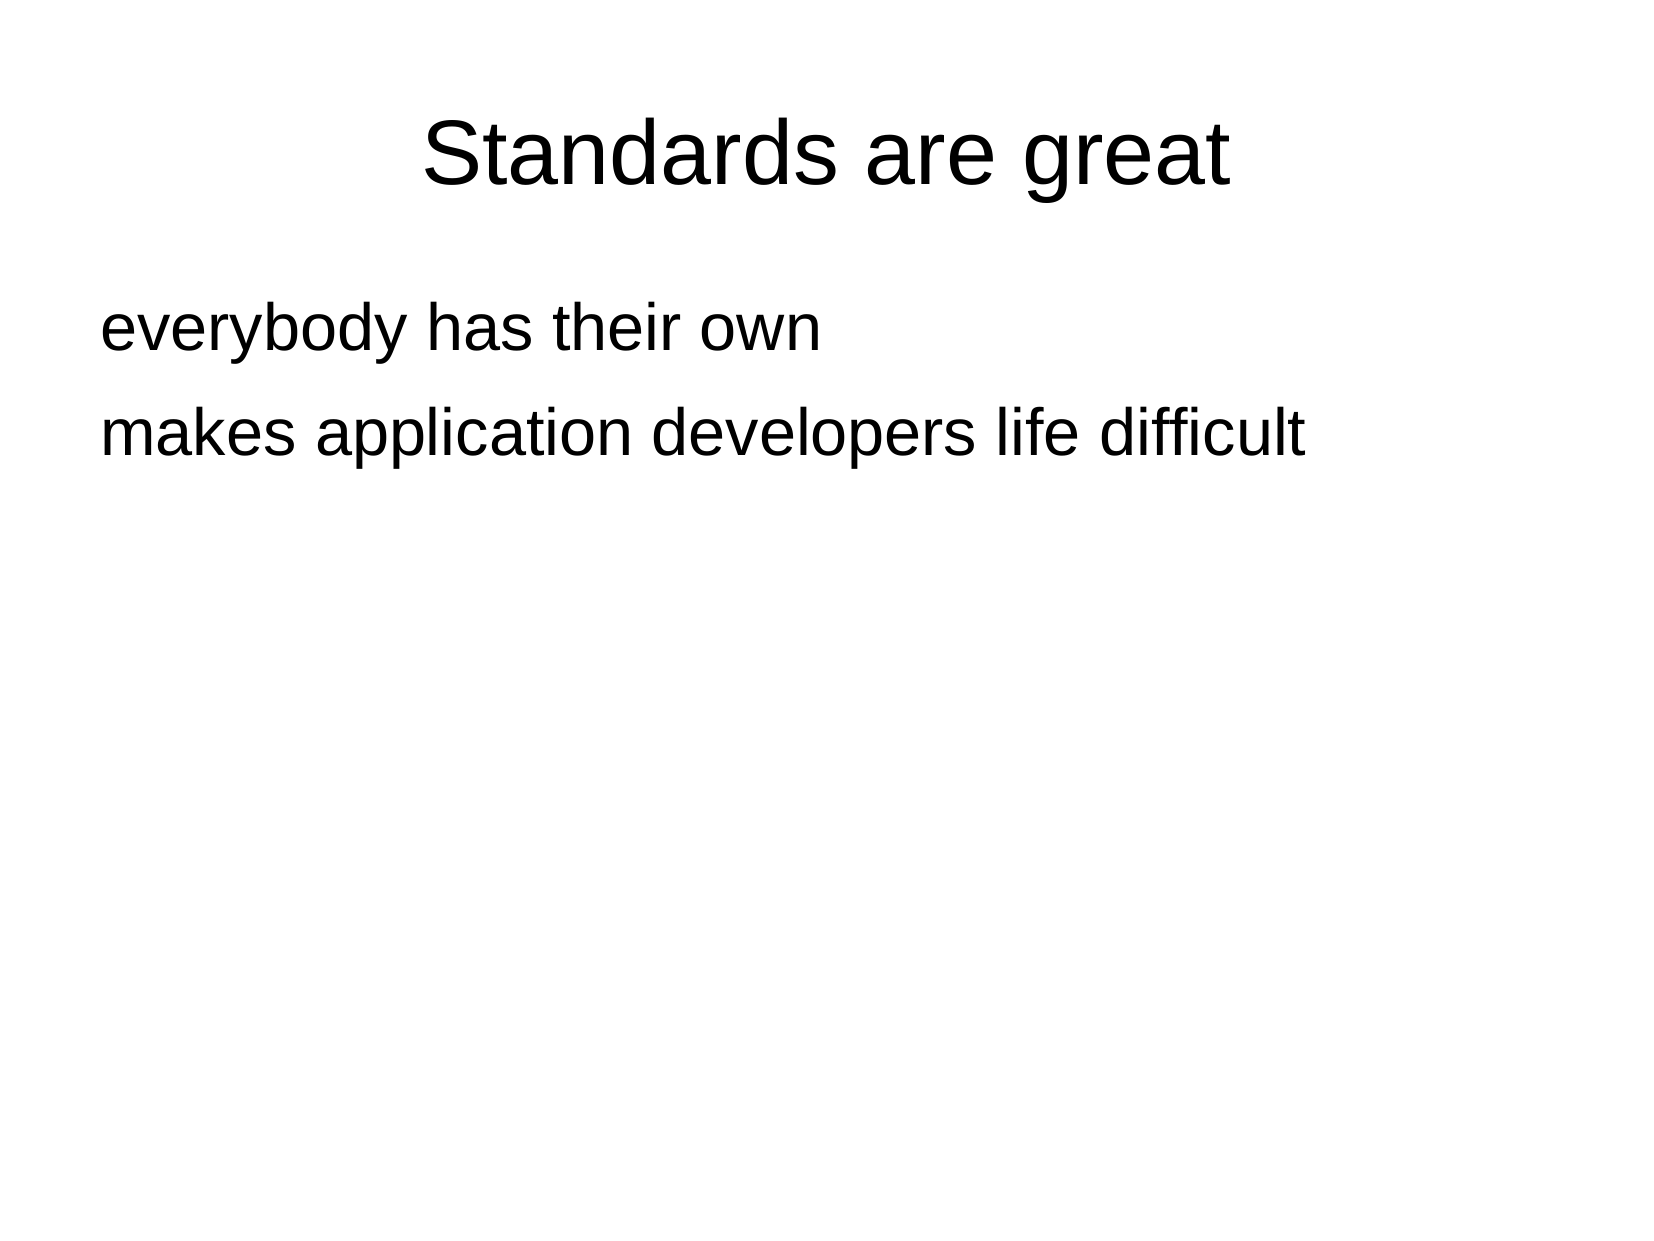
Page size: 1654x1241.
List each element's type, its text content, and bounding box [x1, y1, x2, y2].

list everybody has their own makes application developers life difficult [82, 290, 1571, 1094]
title Standards are great [82, 56, 1571, 250]
